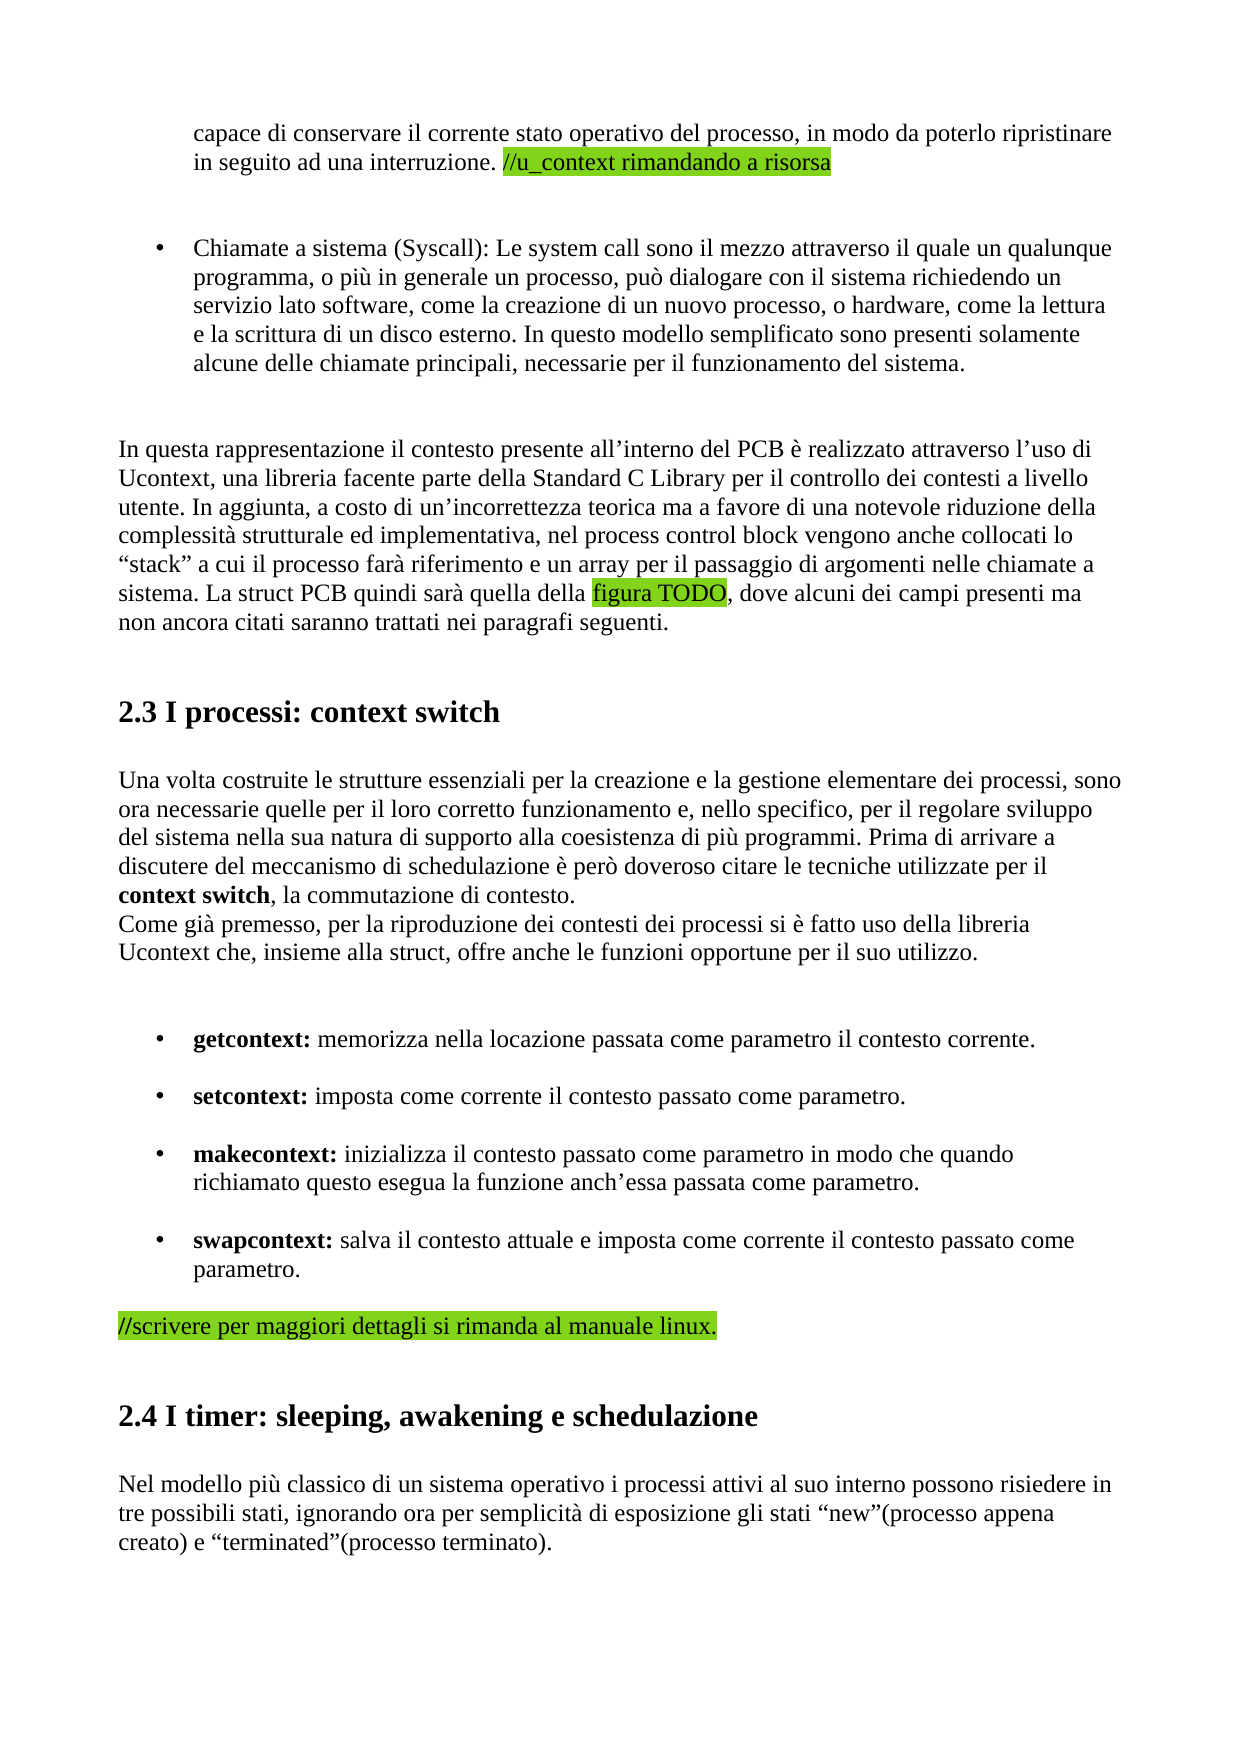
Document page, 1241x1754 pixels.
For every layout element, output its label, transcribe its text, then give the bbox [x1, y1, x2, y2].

list Chiamate a sistema (Syscall): Le system call sono il mezzo attraverso il quale un qualunque programma, o più in generale un processo, può dialogare con il sistema richiedendo un servizio lato software, come la creazione di un nuovo processo, o hardware, come la lettura e la scrittura di un disco esterno. In questo modello semplificato sono presenti solamente alcune delle chiamate principali, necessarie per il funzionamento del sistema. [156, 233, 1122, 377]
text Nel modello più classico di un sistema operativo i processi attivi al suo interno possono risiedere in tre possibili stati, ignorando ora per semplicità di esposizione gli stati “new”(processo appena creato) e “terminated”(processo terminato). [118, 1469, 1122, 1556]
text In questa rappresentazione il contesto presente all’interno del PCB è realizzato attraverso l’uso di Ucontext, una libreria facente parte della Standard C Library per il controllo dei contesti a livello utente. In aggiunta, a costo di un’incorrettezza teorica ma a favore di una notevole riduzione della complessità strutturale ed implementativa, nel process control block vengono anche collocati lo “stack” a cui il processo farà riferimento e un array per il passaggio di argomenti nelle chiamate a sistema. La struct PCB quindi sarà quella della figura TODO, dove alcuni dei campi presenti ma non ancora citati saranno trattati nei paragrafi seguenti. [118, 434, 1122, 636]
list makecontext: inizializza il contesto passato come parametro in modo che quando richiamato questo esegua la funzione anch’essa passata come parametro. [156, 1139, 1122, 1196]
text Come già premesso, per la riproduzione dei contesti dei processi si è fatto uso della libreria Ucontext che, insieme alla struct, offre anche le funzioni opportune per il suo utilizzo. [118, 909, 1122, 966]
text 2.3 I processi: context switch [118, 693, 1122, 729]
text Una volta costruite le strutture essenziali per la creazione e la gestione elementare dei processi, sono ora necessarie quelle per il loro corretto funzionamento e, nello specifico, per il regolare sviluppo del sistema nella sua natura di supporto alla coesistenza di più programmi. Prima di arrivare a discutere del meccanismo di schedulazione è però doveroso citare le tecniche utilizzate per il context switch, la commutazione di contesto. [118, 765, 1122, 909]
list capace di conservare il corrente stato operativo del processo, in modo da poterlo ripristinare in seguito ad una interruzione. //u_context rimandando a risorsa [156, 118, 1122, 176]
text 2.4 I timer: sleeping, awakening e schedulazione [118, 1397, 1122, 1433]
text //scrivere per maggiori dettagli si rimanda al manuale linux. [118, 1311, 1122, 1340]
list swapcontext: salva il contesto attuale e imposta come corrente il contesto passato come parametro. [156, 1225, 1122, 1282]
list setcontext: imposta come corrente il contesto passato come parametro. [156, 1081, 1122, 1110]
list getcontext: memorizza nella locazione passata come parametro il contesto corrente. [156, 1024, 1122, 1052]
